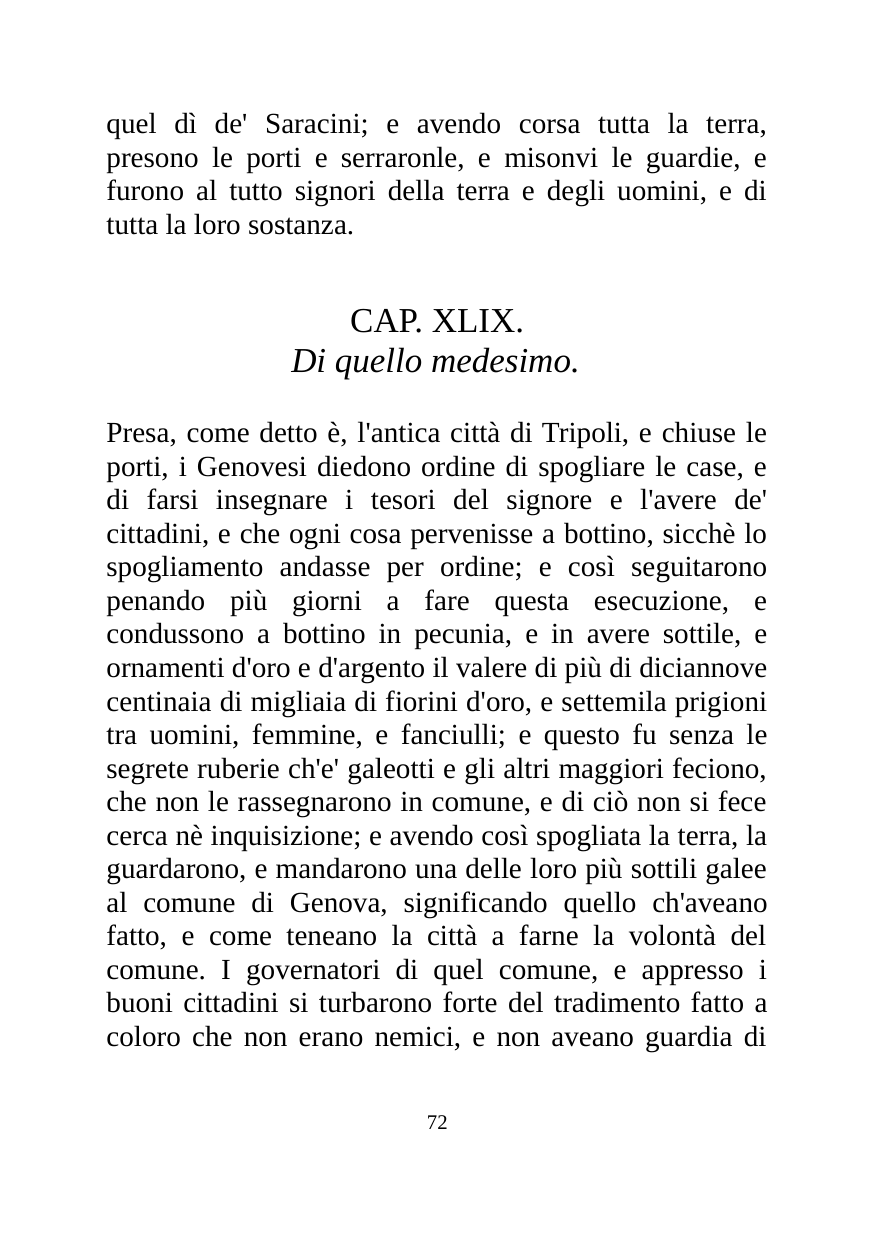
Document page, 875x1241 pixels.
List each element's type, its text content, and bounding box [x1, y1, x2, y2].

subtitle CAP. XLIX. Di quello medesimo. [106, 299, 768, 380]
text quel dì de' Saracini; e avendo corsa tutta la terra, presono le porti e serraronle, e misonvi le guardie, e furono al tutto signori della terra e degli uomini, e di tutta la loro sostanza. [106, 106, 768, 240]
text Presa, come detto è, l'antica città di Tripoli, e chiuse le porti, i Genovesi diedono ordine di spogliare le case, e di farsi insegnare i tesori del signore e l'avere de' cittadini, e che ogni cosa pervenisse a bottino, sicchè lo spogliamento andasse per ordine; e così seguitarono penando più giorni a fare questa esecuzione, e condussono a bottino in pecunia, e in avere sottile, e ornamenti d'oro e d'argento il valere di più di diciannove centinaia di migliaia di fiorini d'oro, e settemila prigioni tra uomini, femmine, e fanciulli; e questo fu senza le segrete ruberie ch'e' galeotti e gli altri maggiori feciono, che non le rassegnarono in comune, e di ciò non si fece cerca nè inquisizione; e avendo così spogliata la terra, la guardarono, e mandarono una delle loro più sottili galee al comune di Genova, significando quello ch'aveano fatto, e come teneano la città a farne la volontà del comune. I governatori di quel comune, e appresso i buoni cittadini si turbarono forte del tradimento fatto a coloro che non erano nemici, e non aveano guardia di [106, 415, 768, 1053]
